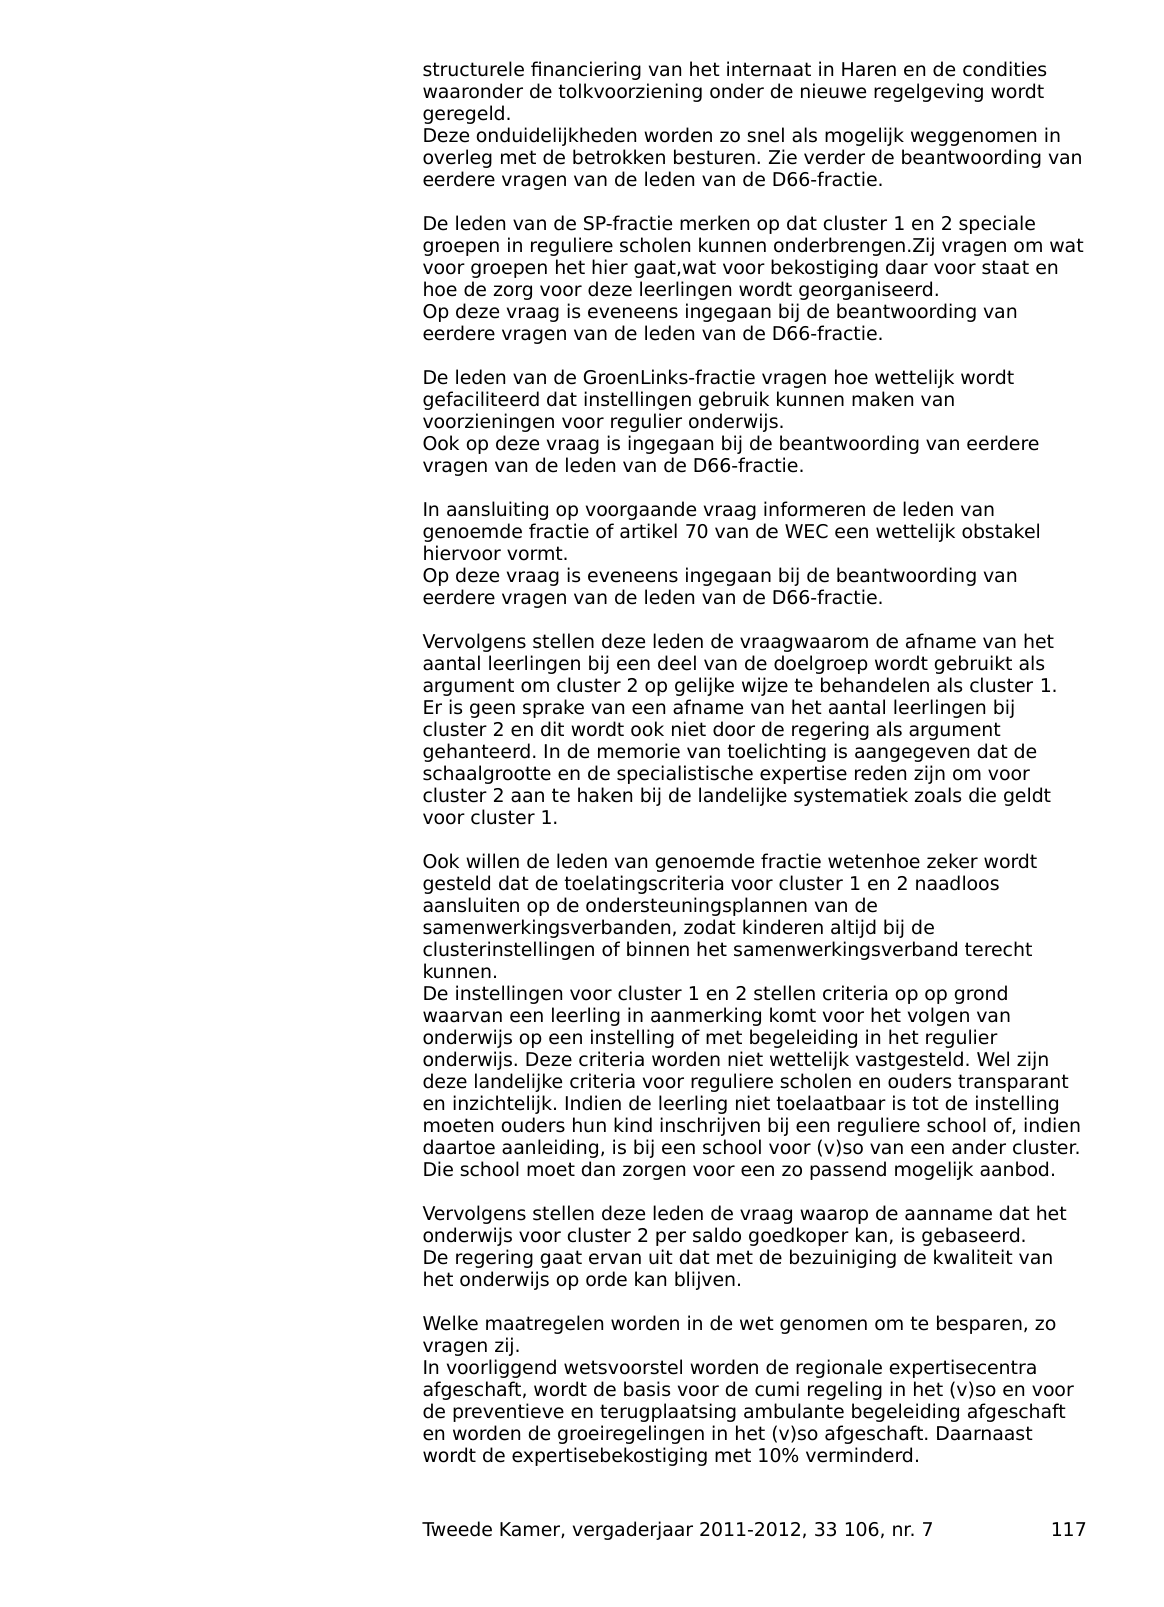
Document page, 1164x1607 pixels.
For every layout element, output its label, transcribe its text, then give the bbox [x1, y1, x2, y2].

text Op deze vraag is eveneens ingegaan bij de beantwoording van eerdere vragen van de leden van de D66-fractie. [422, 565, 1087, 609]
text Deze onduidelijkheden worden zo snel als mogelijk weggenomen in overleg met de betrokken besturen. Zie verder de beantwoording van eerdere vragen van de leden van de D66-fractie. [422, 125, 1087, 191]
text In voorliggend wetsvoorstel worden de regionale expertisecentra afgeschaft, wordt de basis voor de cumi regeling in het (v)so en voor de preventieve en terugplaatsing ambulante begeleiding afgeschaft en worden de groeiregelingen in het (v)so afgeschaft. Daarnaast wordt de expertisebekostiging met 10% verminderd. [422, 1357, 1087, 1467]
text De leden van de GroenLinks-fractie vragen hoe wettelijk wordt gefaciliteerd dat instellingen gebruik kunnen maken van voorzieningen voor regulier onderwijs. [422, 367, 1087, 433]
text Op deze vraag is eveneens ingegaan bij de beantwoording van eerdere vragen van de leden van de D66-fractie. [422, 301, 1087, 345]
text De regering gaat ervan uit dat met de bezuiniging de kwaliteit van het onderwijs op orde kan blijven. [422, 1247, 1087, 1291]
text Welke maatregelen worden in de wet genomen om te besparen, zo vragen zij. [422, 1313, 1087, 1357]
text Ook willen de leden van genoemde fractie wetenhoe zeker wordt gesteld dat de toelatingscriteria voor cluster 1 en 2 naadloos aansluiten op de ondersteuningsplannen van de samenwerkingsverbanden, zodat kinderen altijd bij de clusterinstellingen of binnen het samenwerkingsverband terecht kunnen. [422, 851, 1087, 983]
text In aansluiting op voorgaande vraag informeren de leden van genoemde fractie of artikel 70 van de WEC een wettelijk obstakel hiervoor vormt. [422, 499, 1087, 565]
text Er is geen sprake van een afname van het aantal leerlingen bij cluster 2 en dit wordt ook niet door de regering als argument gehanteerd. In de memorie van toelichting is aangegeven dat de schaalgrootte en de specialistische expertise reden zijn om voor cluster 2 aan te haken bij de landelijke systematiek zoals die geldt voor cluster 1. [422, 697, 1087, 829]
text Vervolgens stellen deze leden de vraag waarop de aanname dat het onderwijs voor cluster 2 per saldo goedkoper kan, is gebaseerd. [422, 1203, 1087, 1247]
text Ook op deze vraag is ingegaan bij de beantwoording van eerdere vragen van de leden van de D66-fractie. [422, 433, 1087, 477]
text structurele financiering van het internaat in Haren en de condities waaronder de tolkvoorziening onder de nieuwe regelgeving wordt geregeld. [422, 59, 1087, 125]
text De instellingen voor cluster 1 en 2 stellen criteria op op grond waarvan een leerling in aanmerking komt voor het volgen van onderwijs op een instelling of met begeleiding in het regulier onderwijs. Deze criteria worden niet wettelijk vastgesteld. Wel zijn deze landelijke criteria voor reguliere scholen en ouders transparant en inzichtelijk. Indien de leerling niet toelaatbaar is tot de instelling moeten ouders hun kind inschrijven bij een reguliere school of, indien daartoe aanleiding, is bij een school voor (v)so van een ander cluster. Die school moet dan zorgen voor een zo passend mogelijk aanbod. [422, 983, 1087, 1181]
text De leden van de SP-fractie merken op dat cluster 1 en 2 speciale groepen in reguliere scholen kunnen onderbrengen.Zij vragen om wat voor groepen het hier gaat,wat voor bekostiging daar voor staat en hoe de zorg voor deze leerlingen wordt georganiseerd. [422, 213, 1087, 301]
text Vervolgens stellen deze leden de vraagwaarom de afname van het aantal leerlingen bij een deel van de doelgroep wordt gebruikt als argument om cluster 2 op gelijke wijze te behandelen als cluster 1. [422, 631, 1087, 697]
